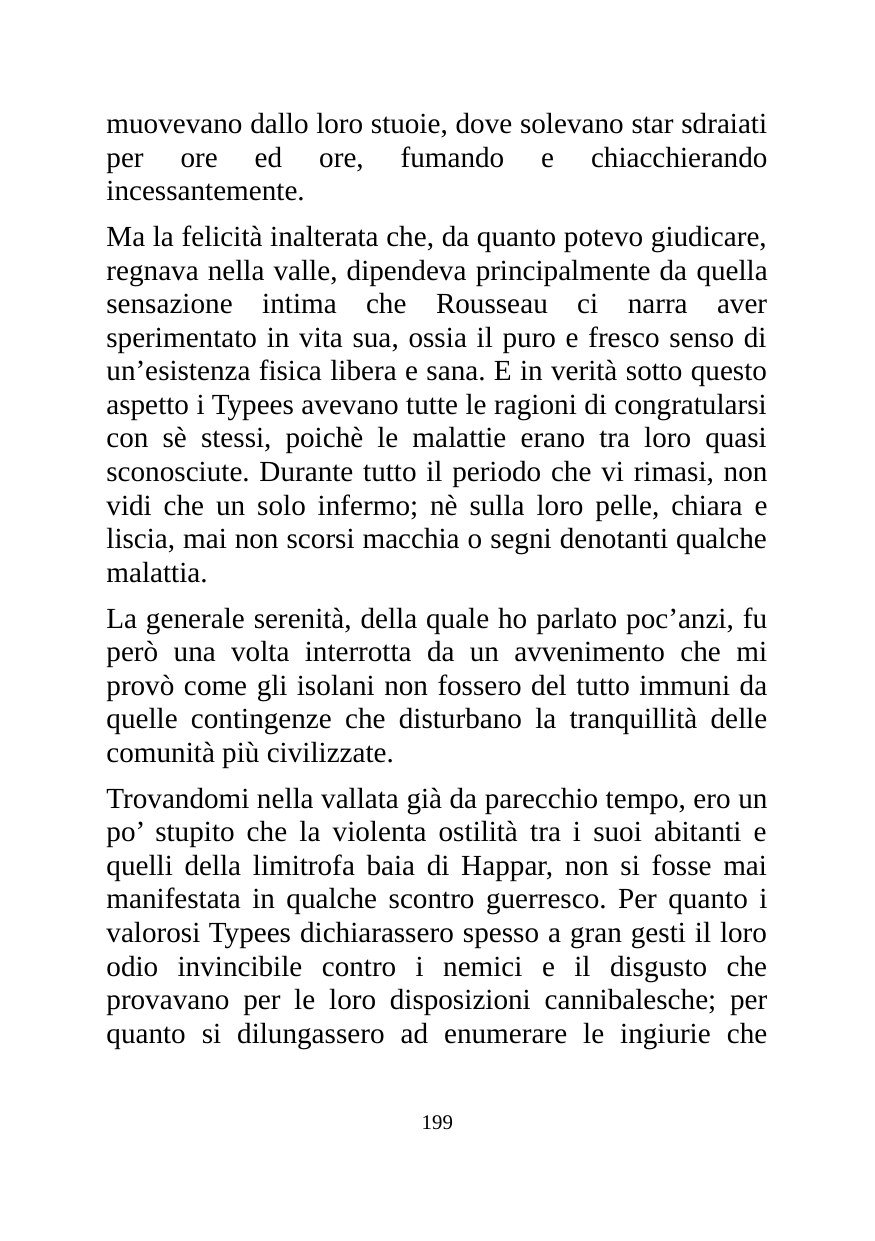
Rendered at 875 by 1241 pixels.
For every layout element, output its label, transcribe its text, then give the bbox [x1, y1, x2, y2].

text muovevano dallo loro stuoie, dove solevano star sdraiati per ore ed ore, fumando e chiacchierando incessantemente. [106, 106, 768, 207]
text Ma la felicità inalterata che, da quanto potevo giudicare, regnava nella valle, dipendeva principalmente da quella sensazione intima che Rousseau ci narra aver sperimentato in vita sua, ossia il puro e fresco senso di un’esistenza fisica libera e sana. E in verità sotto questo aspetto i Typees avevano tutte le ragioni di congratularsi con sè stessi, poichè le malattie erano tra loro quasi sconosciute. Durante tutto il periodo che vi rimasi, non vidi che un solo infermo; nè sulla loro pelle, chiara e liscia, mai non scorsi macchia o segni denotanti qualche malattia. [106, 219, 768, 588]
text Trovandomi nella vallata già da parecchio tempo, ero un po’ stupito che la violenta ostilità tra i suoi abitanti e quelli della limitrofa baia di Happar, non si fosse mai manifestata in qualche scontro guerresco. Per quanto i valorosi Typees dichiarassero spesso a gran gesti il loro odio invincibile contro i nemici e il disgusto che provavano per le loro disposizioni cannibalesche; per quanto si dilungassero ad enumerare le ingiurie che [106, 781, 768, 1049]
text La generale serenità, della quale ho parlato poc’anzi, fu però una volta interrotta da un avvenimento che mi provò come gli isolani non fossero del tutto immuni da quelle contingenze che disturbano la tranquillità delle comunità più civilizzate. [106, 601, 768, 768]
